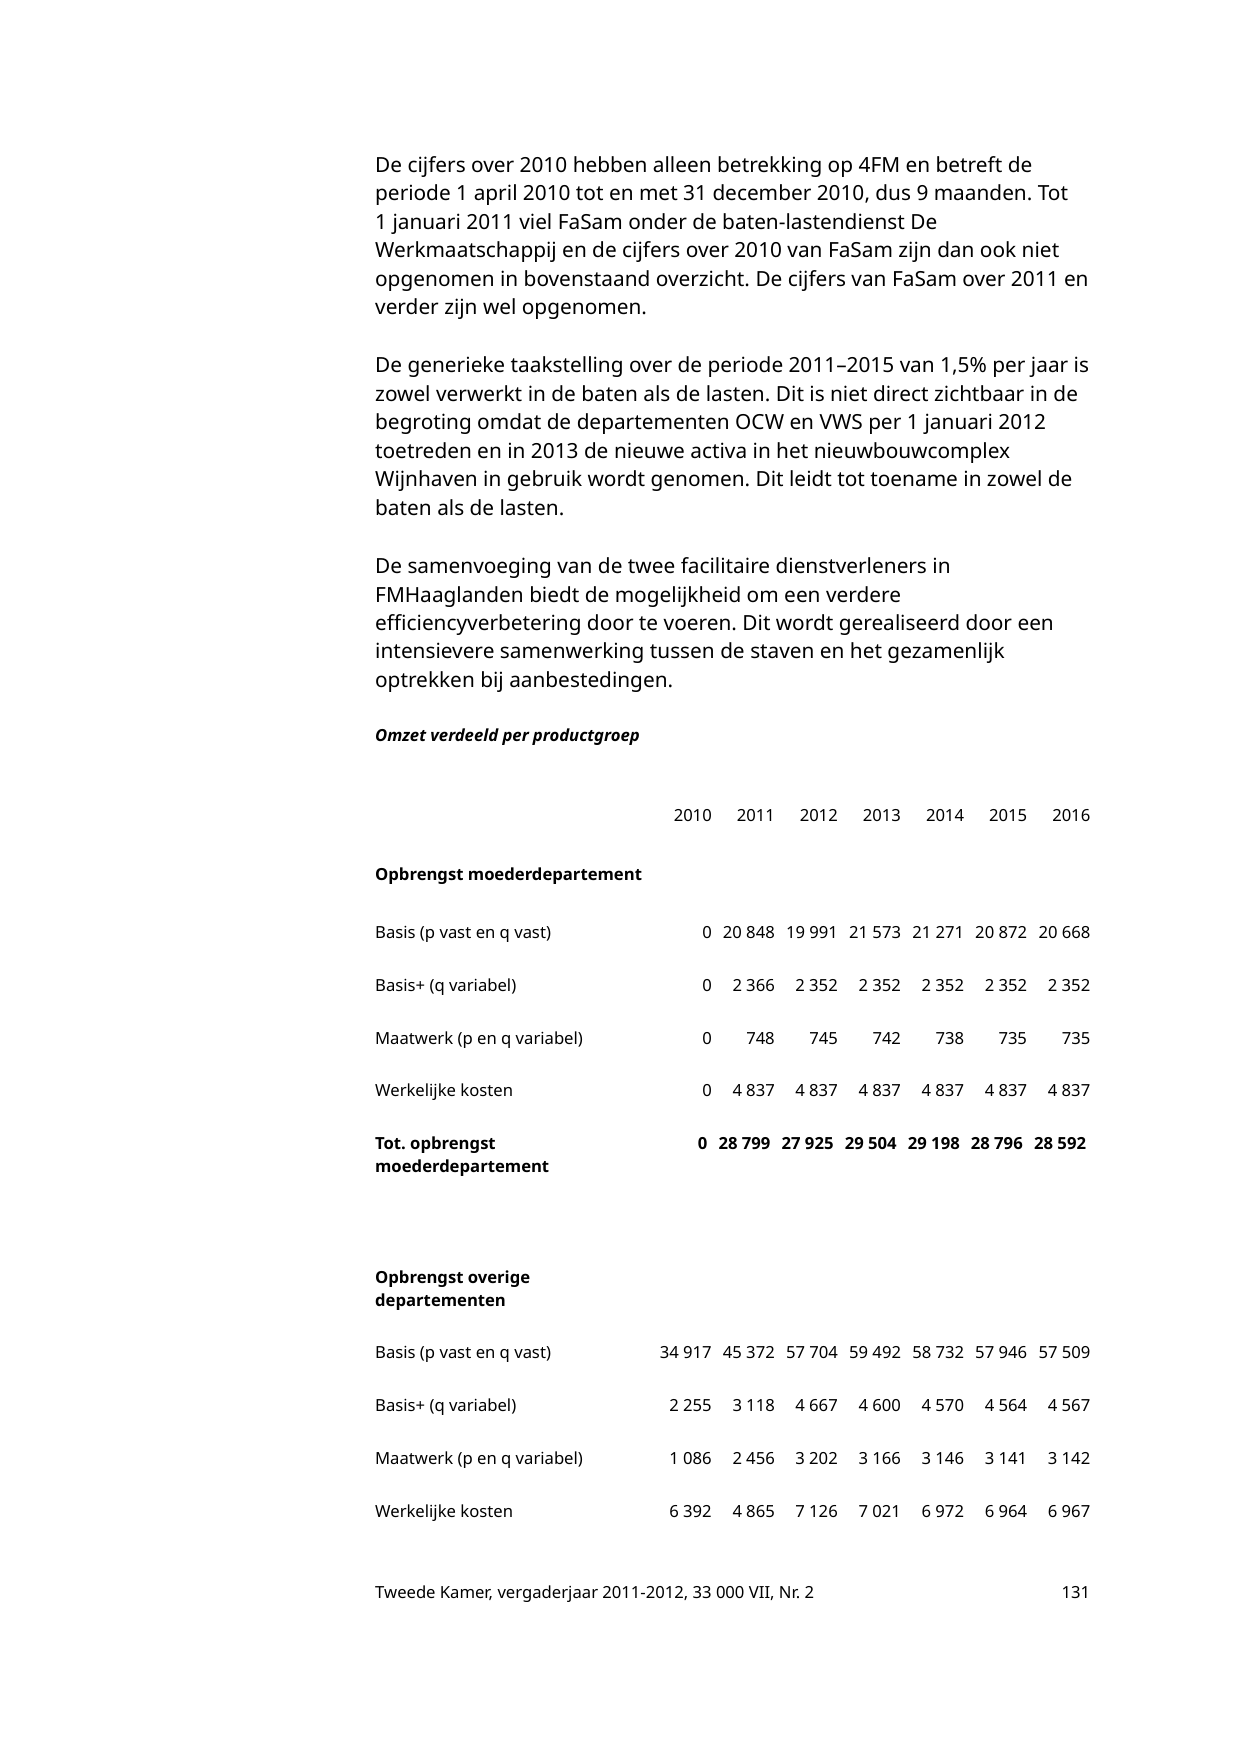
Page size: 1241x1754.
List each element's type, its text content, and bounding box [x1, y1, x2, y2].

table_header 2015 [964, 804, 1027, 862]
table_cell 29 504 [838, 1132, 901, 1207]
table_cell [964, 863, 1027, 921]
table_cell 57 509 [1027, 1341, 1090, 1394]
table_cell 2 352 [1027, 974, 1090, 1026]
table_cell 742 [838, 1026, 901, 1079]
table_cell 34 917 [648, 1341, 711, 1394]
table_cell [964, 1266, 1027, 1341]
table_cell 21 573 [838, 921, 901, 974]
table_cell 21 271 [901, 921, 964, 974]
table_cell 6 972 [901, 1499, 964, 1522]
table_cell 4 564 [964, 1394, 1027, 1446]
table_cell [775, 863, 838, 921]
table_cell 6 964 [964, 1499, 1027, 1522]
table_cell [1027, 1266, 1090, 1341]
table_cell [711, 1207, 774, 1266]
table_cell 28 799 [711, 1132, 774, 1207]
table_cell 27 925 [775, 1132, 838, 1207]
table_cell 20 848 [711, 921, 774, 974]
table_cell 4 567 [1027, 1394, 1090, 1446]
table_cell Basis (p vast en q vast) [375, 1341, 648, 1394]
table_cell 0 [648, 1026, 711, 1079]
table_cell 0 [648, 1132, 711, 1207]
table_cell 3 202 [775, 1446, 838, 1499]
table_cell 2 366 [711, 974, 774, 1026]
table_cell [1027, 863, 1090, 921]
table_cell 20 668 [1027, 921, 1090, 974]
table_cell [964, 1207, 1027, 1266]
table_cell [838, 1207, 901, 1266]
table_cell 4 837 [838, 1079, 901, 1132]
table_cell Werkelijke kosten [375, 1079, 648, 1132]
table_cell 6 967 [1027, 1499, 1090, 1522]
table_cell 58 732 [901, 1341, 964, 1394]
table_cell [1027, 1207, 1090, 1266]
table_header 2012 [775, 804, 838, 862]
table_cell [375, 1207, 648, 1266]
table_cell 4 837 [775, 1079, 838, 1132]
table_cell 4 865 [711, 1499, 774, 1522]
table_header 2014 [901, 804, 964, 862]
table_cell 3 141 [964, 1446, 1027, 1499]
table_cell 4 837 [901, 1079, 964, 1132]
table_cell [711, 863, 774, 921]
table_cell 748 [711, 1026, 774, 1079]
table_cell 2 352 [838, 974, 901, 1026]
table_header [375, 804, 648, 862]
table_header 2010 [648, 804, 711, 862]
table_header 2011 [711, 804, 774, 862]
table_cell 735 [1027, 1026, 1090, 1079]
table_cell 3 142 [1027, 1446, 1090, 1499]
table_cell 28 796 [964, 1132, 1027, 1207]
table_cell 4 837 [711, 1079, 774, 1132]
table_cell 4 570 [901, 1394, 964, 1446]
table_cell 6 392 [648, 1499, 711, 1522]
table_header 2016 [1027, 804, 1090, 862]
text De cijfers over 2010 hebben alleen betrekking op 4FM en betreft de periode 1 april 2010 tot en met 31 december 2010, dus 9 maanden. Tot 1 januari 2011 viel FaSam onder de baten-lastendienst De Werkmaatschappij en de cijfers over 2010 van FaSam zijn dan ook niet opgenomen in bovenstaand overzicht. De cijfers van FaSam over 2011 en verder zijn wel opgenomen. [375, 150, 1090, 321]
table_cell [648, 863, 711, 921]
table_cell 735 [964, 1026, 1027, 1079]
table_cell 20 872 [964, 921, 1027, 974]
table_cell [838, 863, 901, 921]
table_cell 3 118 [711, 1394, 774, 1446]
table_header 2013 [838, 804, 901, 862]
table_cell 2 352 [901, 974, 964, 1026]
table_cell 45 372 [711, 1341, 774, 1394]
table_cell [648, 1266, 711, 1341]
table_cell 2 456 [711, 1446, 774, 1499]
table_cell [901, 1207, 964, 1266]
text Omzet verdeeld per productgroep [375, 723, 1090, 746]
table_cell 4 837 [1027, 1079, 1090, 1132]
table_cell Basis (p vast en q vast) [375, 921, 648, 974]
table_cell [901, 1266, 964, 1341]
table_cell [775, 1266, 838, 1341]
table_cell 29 198 [901, 1132, 964, 1207]
table_cell Basis+ (q variabel) [375, 974, 648, 1026]
table_cell 0 [648, 1079, 711, 1132]
table_cell 1 086 [648, 1446, 711, 1499]
table_cell Basis+ (q variabel) [375, 1394, 648, 1446]
table_cell 3 146 [901, 1446, 964, 1499]
table_cell [648, 1207, 711, 1266]
table_cell 19 991 [775, 921, 838, 974]
text De generieke taakstelling over de periode 2011–2015 van 1,5% per jaar is zowel verwerkt in de baten als de lasten. Dit is niet direct zichtbaar in de begroting omdat de departementen OCW en VWS per 1 januari 2012 toetreden en in 2013 de nieuwe activa in het nieuwbouwcomplex Wijnhaven in gebruik wordt genomen. Dit leidt tot toename in zowel de baten als de lasten. [375, 351, 1090, 521]
table_cell 7 021 [838, 1499, 901, 1522]
text De samenvoeging van de twee facilitaire dienstverleners in FMHaaglanden biedt de mogelijkheid om een verdere efficiencyverbetering door te voeren. Dit wordt gerealiseerd door een intensievere samenwerking tussen de staven en het gezamenlijk optrekken bij aanbestedingen. [375, 551, 1090, 693]
table_cell 28 592 [1027, 1132, 1090, 1207]
table_cell 4 837 [964, 1079, 1027, 1132]
table_cell Opbrengst overige departementen [375, 1266, 648, 1341]
table_cell 738 [901, 1026, 964, 1079]
table_cell 2 352 [964, 974, 1027, 1026]
table_cell 2 255 [648, 1394, 711, 1446]
table_cell Werkelijke kosten [375, 1499, 648, 1522]
table_cell 4 600 [838, 1394, 901, 1446]
table_cell Maatwerk (p en q variabel) [375, 1026, 648, 1079]
table_cell 0 [648, 921, 711, 974]
table_cell Tot. opbrengst moederdepartement [375, 1132, 648, 1207]
table_cell [901, 863, 964, 921]
table_cell 0 [648, 974, 711, 1026]
table_cell 57 704 [775, 1341, 838, 1394]
table_cell 7 126 [775, 1499, 838, 1522]
table_cell 3 166 [838, 1446, 901, 1499]
table_cell [838, 1266, 901, 1341]
table_cell Maatwerk (p en q variabel) [375, 1446, 648, 1499]
table_cell 57 946 [964, 1341, 1027, 1394]
table_cell Opbrengst moederdepartement [375, 863, 648, 921]
table_cell 59 492 [838, 1341, 901, 1394]
table_cell [775, 1207, 838, 1266]
table_cell 745 [775, 1026, 838, 1079]
table_cell [711, 1266, 774, 1341]
table_cell 4 667 [775, 1394, 838, 1446]
table_cell 2 352 [775, 974, 838, 1026]
